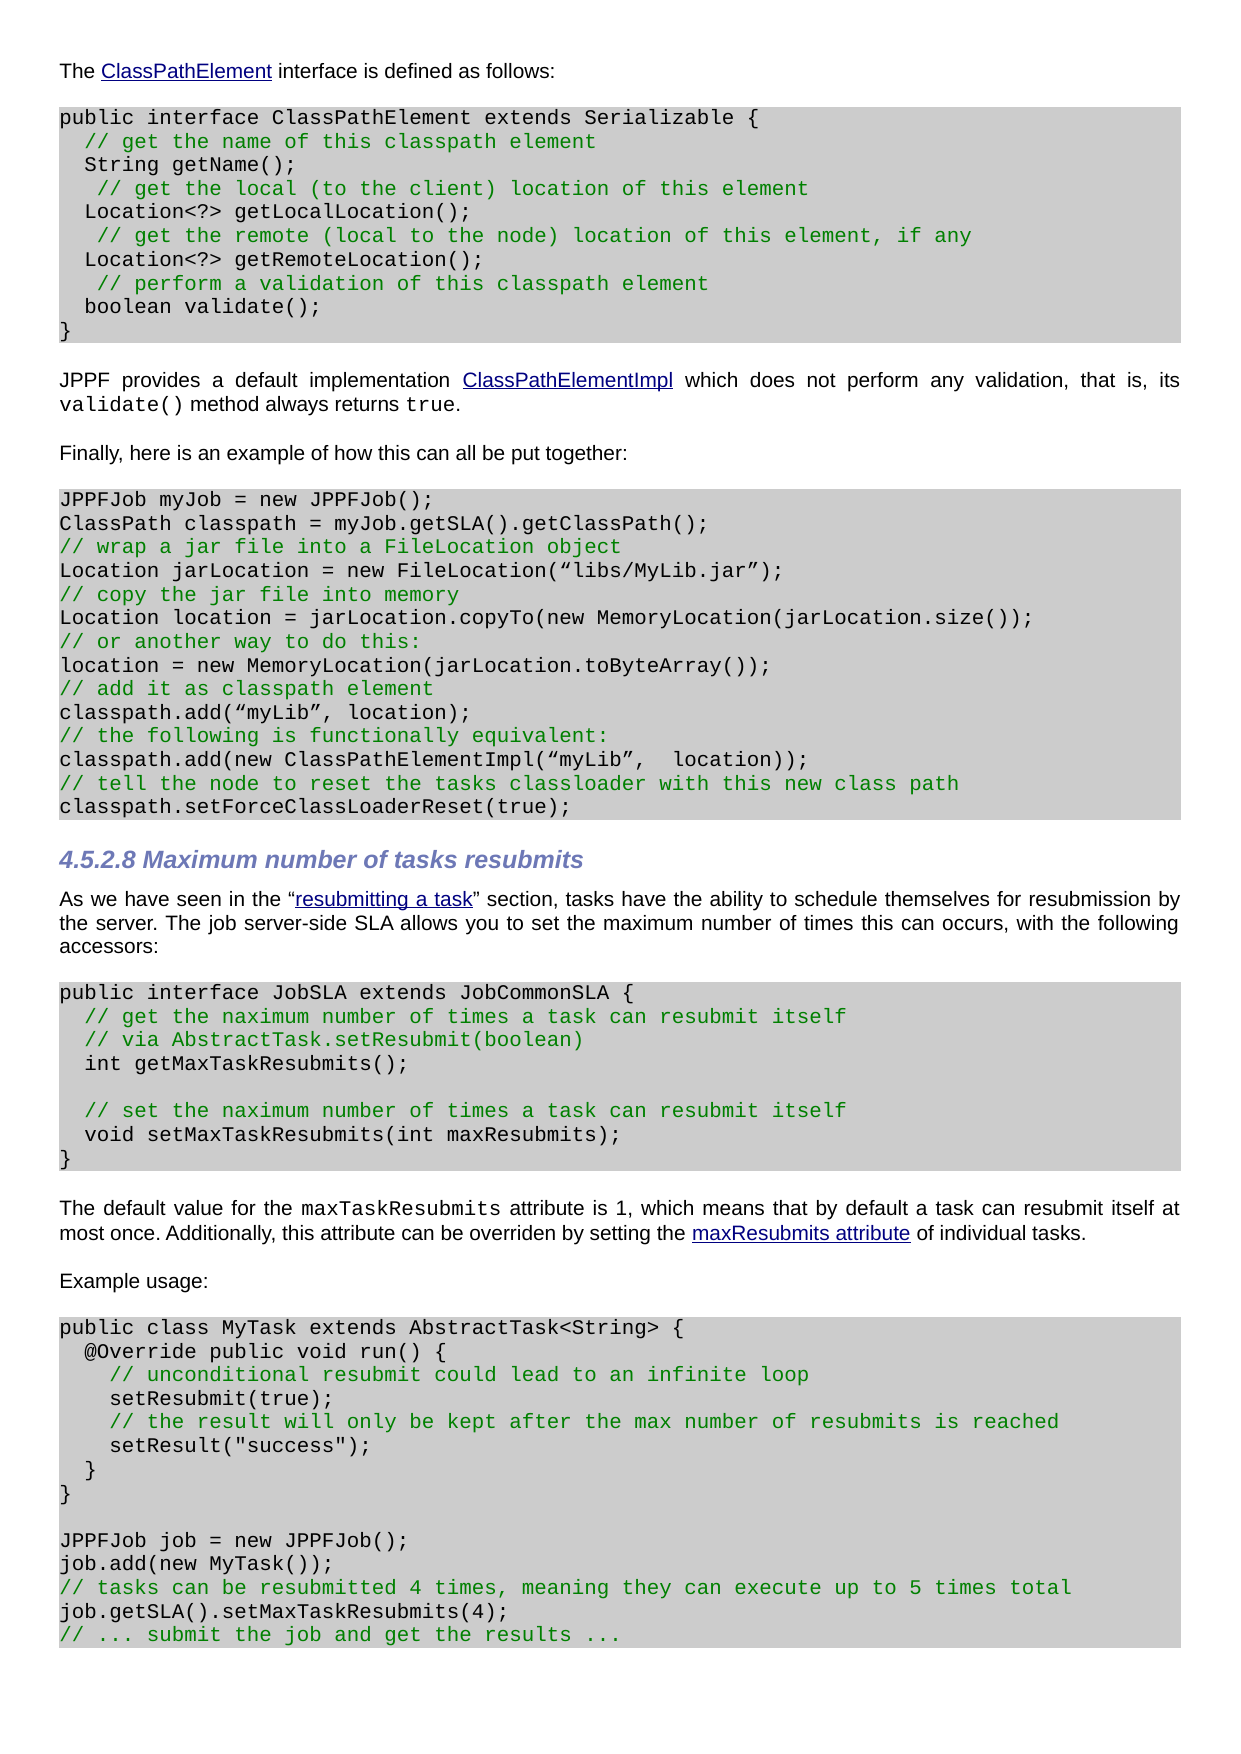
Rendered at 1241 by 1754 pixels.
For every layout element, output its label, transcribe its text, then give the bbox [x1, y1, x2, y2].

text classpath.setForceClassLoaderReset(true); [59, 796, 1181, 820]
text Example usage: [59, 1269, 1181, 1293]
text // wrap a jar file into a FileLocation object [59, 536, 1181, 560]
text // perform a validation of this classpath element [59, 272, 1181, 296]
text boolean validate(); [59, 296, 1181, 320]
text // via AbstractTask.setResubmit(boolean) [59, 1029, 1181, 1053]
text // get the local (to the client) location of this element [59, 178, 1181, 202]
text } [59, 1459, 1181, 1482]
text setResult("success"); [59, 1435, 1181, 1459]
text classpath.add(“myLib”, location); [59, 702, 1181, 726]
text } [59, 1148, 1181, 1171]
text // copy the jar file into memory [59, 584, 1181, 607]
text public interface ClassPathElement extends Serializable { [59, 107, 1181, 131]
text // the result will only be kept after the max number of resubmits is reached [59, 1412, 1181, 1435]
text Location<?> getLocalLocation(); [59, 202, 1181, 225]
text job.add(new MyTask()); [59, 1553, 1181, 1577]
text // get the remote (local to the node) location of this element, if any [59, 225, 1181, 249]
text } [59, 320, 1181, 343]
text JPPFJob myJob = new JPPFJob(); [59, 489, 1181, 513]
text // tell the node to reset the tasks classloader with this new class path [59, 773, 1181, 796]
text As we have seen in the “resubmitting a task” section, tasks have the ability to schedule themselves for resubmission by the server. The job server-side SLA allows you to set the maximum number of times this can occurs, with the following accessors: [59, 886, 1181, 958]
text setResubmit(true); [59, 1388, 1181, 1412]
text ClassPath classpath = myJob.getSLA().getClassPath(); [59, 513, 1181, 536]
text } [59, 1482, 1181, 1506]
text Finally, here is an example of how this can all be put together: [59, 441, 1181, 465]
text // tasks can be resubmitted 4 times, meaning they can execute up to 5 times total [59, 1577, 1181, 1601]
subtitle Maximum number of tasks resubmits [59, 845, 1181, 874]
text Location<?> getRemoteLocation(); [59, 249, 1181, 272]
text The ClassPathElement interface is defined as follows: [59, 59, 1181, 83]
text JPPF provides a default implementation ClassPathElementImpl which does not perform any validation, that is, its validate() method always returns true. [59, 367, 1181, 417]
text String getName(); [59, 154, 1181, 178]
text job.getSLA().setMaxTaskResubmits(4); [59, 1601, 1181, 1624]
text // the following is functionally equivalent: [59, 726, 1181, 749]
text // set the naximum number of times a task can resubmit itself [59, 1100, 1181, 1124]
text // add it as classpath element [59, 678, 1181, 702]
text The default value for the maxTaskResubmits attribute is 1, which means that by default a task can resubmit itself at most once. Additionally, this attribute can be overriden by setting the maxResubmits attribute of individual tasks. [59, 1195, 1181, 1245]
text location = new MemoryLocation(jarLocation.toByteArray()); [59, 654, 1181, 678]
text Location location = jarLocation.copyTo(new MemoryLocation(jarLocation.size()); [59, 607, 1181, 631]
text void setMaxTaskResubmits(int maxResubmits); [59, 1124, 1181, 1148]
text classpath.add(new ClassPathElementImpl(“myLib”, location)); [59, 749, 1181, 773]
text // unconditional resubmit could lead to an infinite loop [59, 1364, 1181, 1388]
text public class MyTask extends AbstractTask<String> { [59, 1317, 1181, 1341]
text @Override public void run() { [59, 1341, 1181, 1364]
text // ... submit the job and get the results ... [59, 1624, 1181, 1648]
text JPPFJob job = new JPPFJob(); [59, 1530, 1181, 1553]
text // or another way to do this: [59, 631, 1181, 654]
text // get the naximum number of times a task can resubmit itself [59, 1006, 1181, 1029]
text Location jarLocation = new FileLocation(“libs/MyLib.jar”); [59, 560, 1181, 584]
text // get the name of this classpath element [59, 131, 1181, 154]
text public interface JobSLA extends JobCommonSLA { [59, 982, 1181, 1006]
text int getMaxTaskResubmits(); [59, 1053, 1181, 1077]
